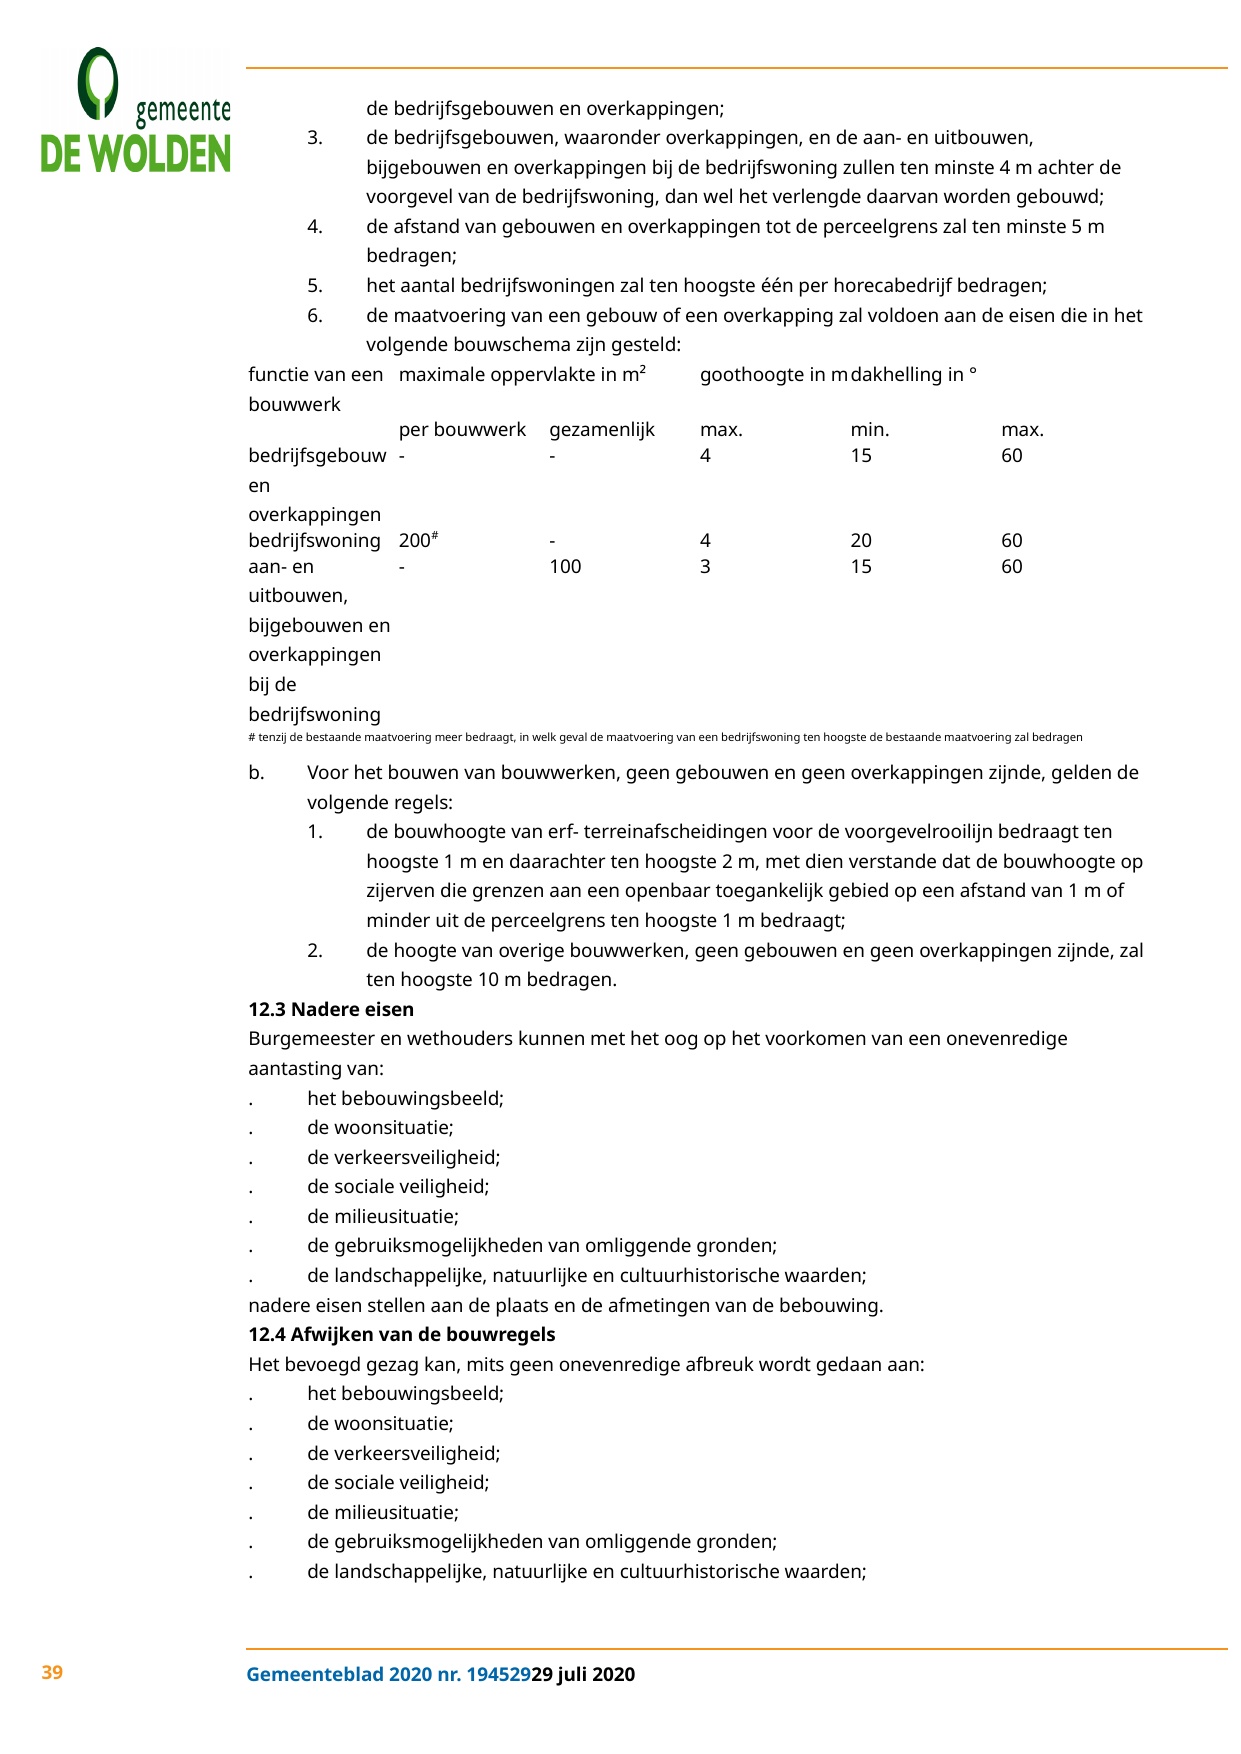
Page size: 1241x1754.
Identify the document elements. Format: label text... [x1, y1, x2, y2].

list de sociale veiligheid; [248, 1469, 1152, 1495]
table_cell 100 [549, 553, 700, 726]
table_cell 15 [850, 553, 1001, 726]
table_cell bedrijfswoning [248, 527, 398, 553]
text 12.4 Afwijken van de bouwregels [248, 1321, 1152, 1347]
table_cell max. [700, 416, 850, 442]
text # tenzij de bestaande maatvoering meer bedraagt, in welk geval de maatvoering van een bedrijfswoning ten hoogste de bestaande maatvoering zal bedragen [248, 730, 1152, 755]
table_cell 3 [700, 553, 850, 726]
list Voor het bouwen van bouwwerken, geen gebouwen en geen overkappingen zijnde, gelden de volgende regels: [248, 759, 1152, 814]
table_cell 15 [850, 442, 1001, 527]
list de landschappelijke, natuurlijke en cultuurhistorische waarden; [248, 1558, 1152, 1584]
list de bouwhoogte van erf- terreinafscheidingen voor de voorgevelrooilijn bedraagt ten hoogste 1 m en daarachter ten hoogste 2 m, met dien verstande dat de bouwhoogte op zijerven die grenzen aan een openbaar toegankelijk gebied op een afstand van 1 m of minder uit de perceelgrens ten hoogste 1 m bedraagt; [307, 818, 1152, 933]
list de verkeersveiligheid; [248, 1440, 1152, 1465]
list de sociale veiligheid; [248, 1173, 1152, 1199]
list de milieusituatie; [248, 1203, 1152, 1229]
text 12.3 Nadere eisen [248, 996, 1152, 1022]
table_cell 200# [399, 527, 549, 553]
list het bebouwingsbeeld; [248, 1085, 1152, 1110]
list de bedrijfsgebouwen, waaronder overkappingen, en de aan- en uitbouwen, bijgebouwen en overkappingen bij de bedrijfswoning zullen ten minste 4 m achter de voorgevel van de bedrijfswoning, dan wel het verlengde daarvan worden gebouwd; [307, 124, 1152, 209]
table_header functie van een bouwwerk [248, 361, 398, 416]
table_cell - [399, 442, 549, 527]
list de hoogte van overige bouwwerken, geen gebouwen en geen overkappingen zijnde, zal ten hoogste 10 m bedragen. [307, 937, 1152, 992]
list de landschappelijke, natuurlijke en cultuurhistorische waarden; [248, 1262, 1152, 1288]
list de gebruiksmogelijkheden van omliggende gronden; [248, 1528, 1152, 1554]
table_cell bedrijfsgebouw en overkappingen [248, 442, 398, 527]
table_cell 60 [1001, 527, 1152, 553]
list het bebouwingsbeeld; [248, 1381, 1152, 1406]
table_cell gezamenlijk [549, 416, 700, 442]
list het aantal bedrijfswoningen zal ten hoogste één per horecabedrijf bedragen; [307, 272, 1152, 298]
table_cell max. [1001, 416, 1152, 442]
table_cell per bouwwerk [399, 416, 549, 442]
list de bedrijfsgebouwen en overkappingen; [307, 95, 1152, 121]
list de gebruiksmogelijkheden van omliggende gronden; [248, 1233, 1152, 1258]
table_cell min. [850, 416, 1001, 442]
picture [41, 47, 231, 172]
table_cell 60 [1001, 442, 1152, 527]
text Burgemeester en wethouders kunnen met het oog op het voorkomen van een onevenredige aantasting van: [248, 1026, 1152, 1081]
table_cell - [549, 527, 700, 553]
table_cell 60 [1001, 553, 1152, 726]
list de verkeersveiligheid; [248, 1144, 1152, 1169]
list de maatvoering van een gebouw of een overkapping zal voldoen aan de eisen die in het volgende bouwschema zijn gesteld: [307, 302, 1152, 357]
table_header maximale oppervlakte in m² [399, 361, 700, 416]
table_cell - [549, 442, 700, 527]
table_cell - [399, 553, 549, 726]
list de milieusituatie; [248, 1499, 1152, 1524]
table_cell aan- en uitbouwen, bijgebouwen en overkappingen bij de bedrijfswoning [248, 553, 398, 726]
table_cell 4 [700, 442, 850, 527]
table_header goothoogte in m [700, 361, 850, 416]
list de afstand van gebouwen en overkappingen tot de perceelgrens zal ten minste 5 m bedragen; [307, 213, 1152, 268]
text Het bevoegd gezag kan, mits geen onevenredige afbreuk wordt gedaan aan: [248, 1351, 1152, 1377]
table_cell [248, 416, 398, 442]
table_header dakhelling in ° [850, 361, 1152, 416]
text nadere eisen stellen aan de plaats en de afmetingen van de bebouwing. [248, 1292, 1152, 1317]
list de woonsituatie; [248, 1114, 1152, 1140]
table_cell 4 [700, 527, 850, 553]
list de woonsituatie; [248, 1410, 1152, 1436]
table_cell 20 [850, 527, 1001, 553]
